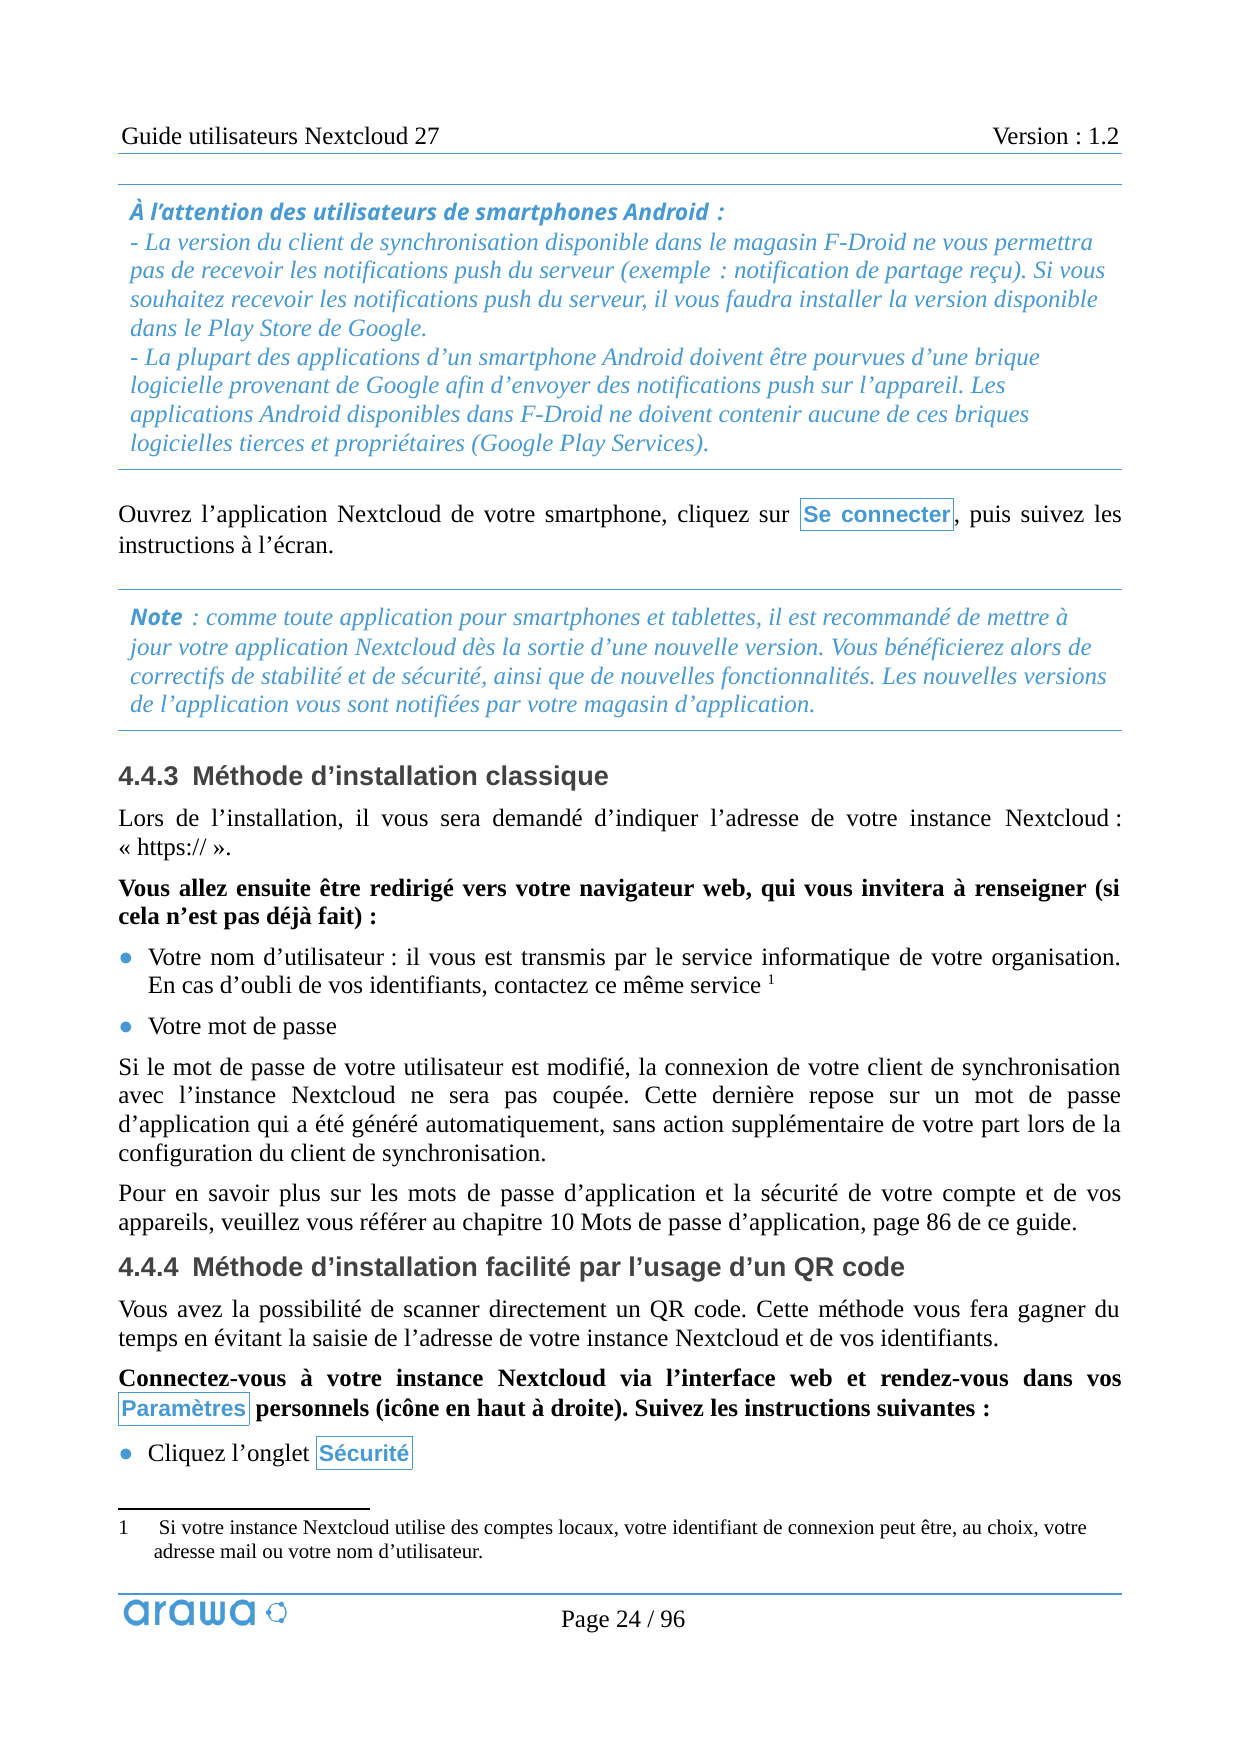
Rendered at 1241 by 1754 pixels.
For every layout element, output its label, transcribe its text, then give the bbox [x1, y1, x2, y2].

text Vous allez ensuite être redirigé vers votre navigateur web, qui vous invitera à renseigner (si cela n’est pas déjà fait) : [118, 873, 1122, 930]
text Lors de l’installation, il vous sera demandé d’indiquer l’adresse de votre instance Nextcloud : « https:// ». [118, 803, 1122, 861]
list Cliquez l’onglet [118, 1436, 316, 1469]
text Note : comme toute application pour smartphones et tablettes, il est recommandé de mettre à jour votre application Nextcloud dès la sortie d’une nouvelle version. Vous bénéficierez alors de correctifs de stabilité et de sécurité, ainsi que de nouvelles fonctionnalités. Les nouvelles versions de l’application vous sont notifiées par votre magasin d’application. [118, 590, 1122, 730]
subtitle Méthode d’installation facilité par l’usage d’un QR code [118, 1251, 1122, 1282]
subtitle Méthode d’installation classique [118, 759, 1122, 791]
picture [121, 1597, 290, 1628]
text Ouvrez l’application Nextcloud de votre smartphone, cliquez sur Se connecter, puis suivez les instructions à l’écran. [118, 498, 1122, 559]
list Votre mot de passe [118, 1011, 1122, 1040]
list [413, 1436, 1122, 1469]
text Si le mot de passe de votre utilisateur est modifié, la connexion de votre client de synchronisation avec l’instance Nextcloud ne sera pas coupée. Cette dernière repose sur un mot de passe d’application qui a été généré automatiquement, sans action supplémentaire de votre part lors de la configuration du client de synchronisation. [118, 1052, 1122, 1167]
list Votre nom d’utilisateur : il vous est transmis par le service informatique de votre organisation. En cas d’oubli de vos identifiants, contactez ce même service [118, 942, 1122, 999]
text Pour en savoir plus sur les mots de passe d’application et la sécurité de votre compte et de vos appareils, veuillez vous référer au chapitre 10 Mots de passe d’application, page 86 de ce guide. [118, 1178, 1122, 1236]
text Vous avez la possibilité de scanner directement un QR code. Cette méthode vous fera gagner du temps en évitant la saisie de l’adresse de votre instance Nextcloud et de vos identifiants. [118, 1294, 1122, 1352]
list Sécurité [317, 1437, 412, 1469]
list Si votre instance Nextcloud utilise des comptes locaux, votre identifiant de connexion peut être, au choix, votre adresse mail ou votre nom d’utilisateur. [118, 1515, 1122, 1563]
text À l’attention des utilisateurs de smartphones Android : - La version du client de synchronisation disponible dans le magasin F-Droid ne vous permettra pas de recevoir les notifications push du serveur (exemple : notification de partage reçu). Si vous souhaitez recevoir les notifications push du serveur, il vous faudra installer la version disponible dans le Play Store de Google. - La plupart des applications d’un smartphone Android doivent être pourvues d’une brique logicielle provenant de Google afin d’envoyer des notifications push sur l’appareil. Les applications Android disponibles dans F-Droid ne doivent contenir aucune de ces briques logicielles tierces et propriétaires (Google Play Services). [118, 185, 1122, 469]
text Connectez-vous à votre instance Nextcloud via l’interface web et rendez-vous dans vos Paramètres personnels (icône en haut à droite). Suivez les instructions suivantes : [118, 1363, 1122, 1425]
